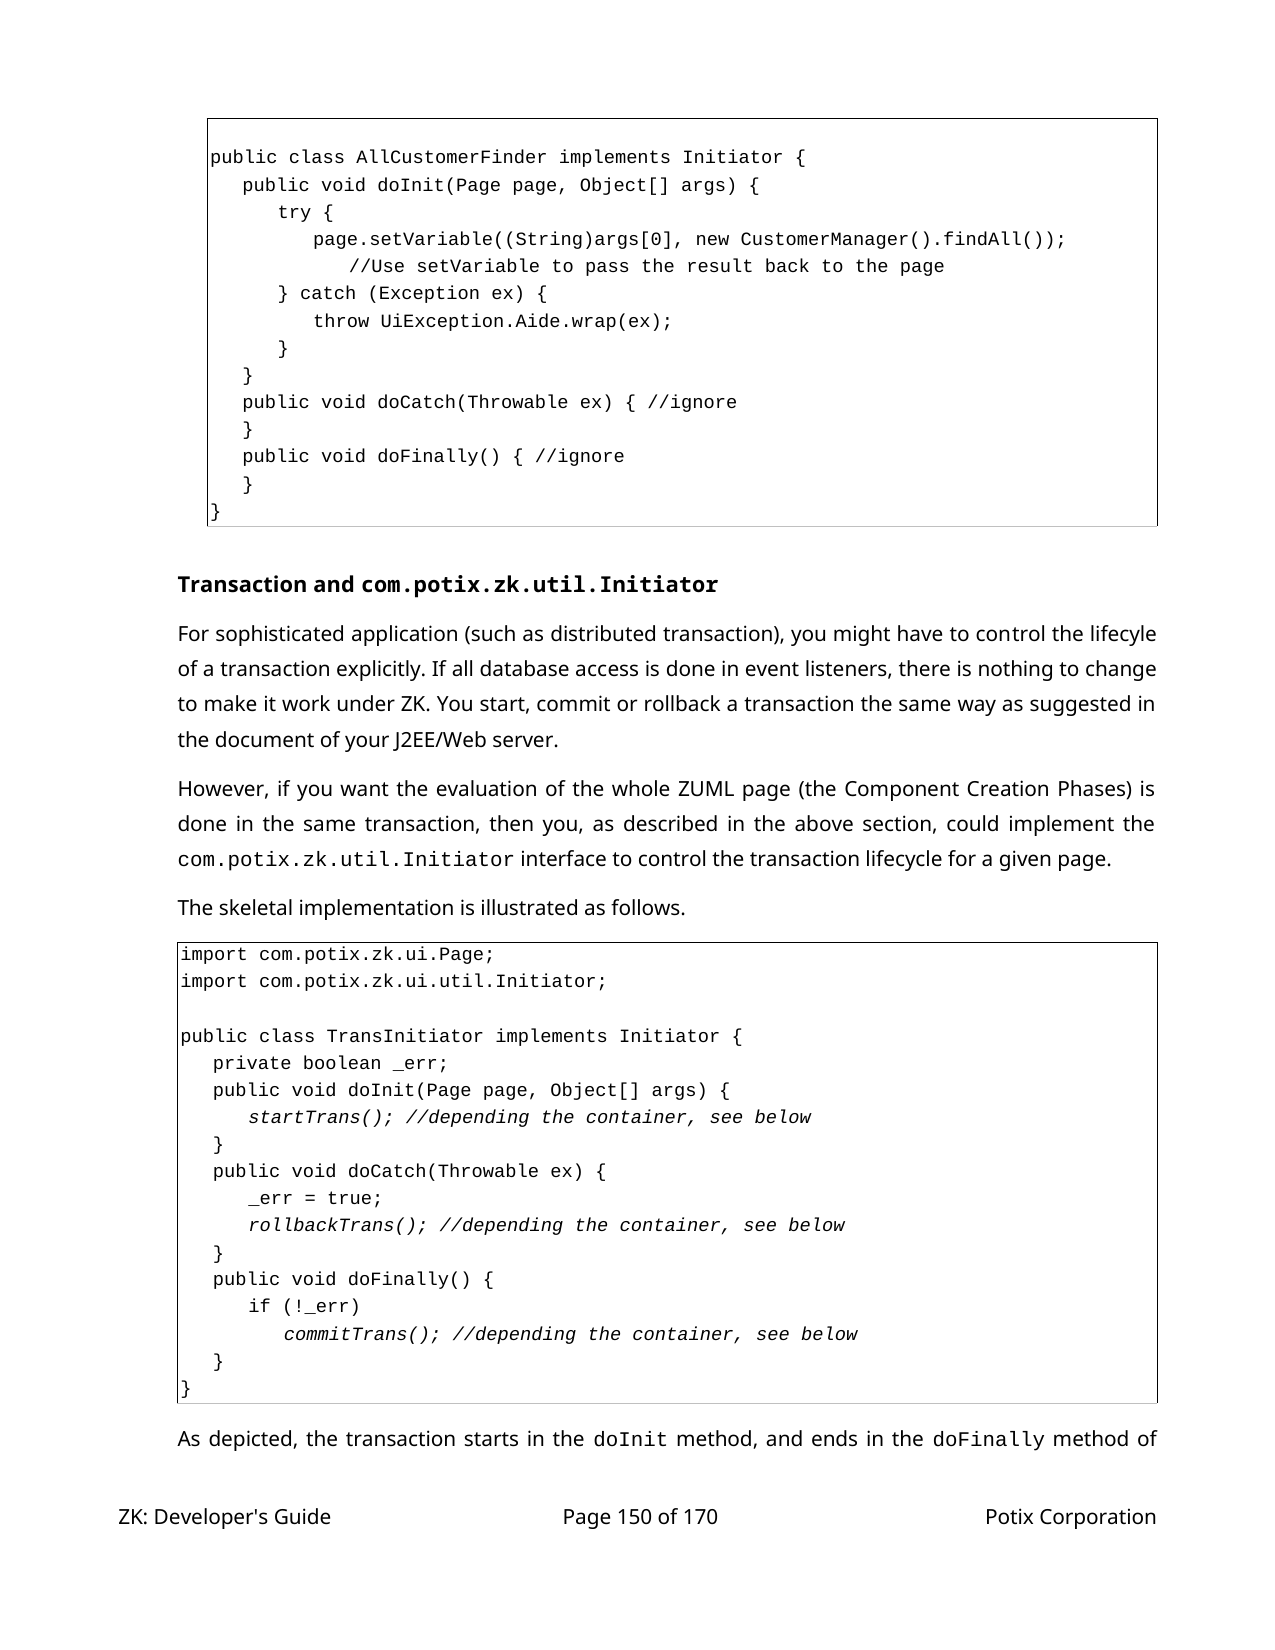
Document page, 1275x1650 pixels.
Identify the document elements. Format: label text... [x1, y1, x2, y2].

text //Use setVariable to pass the result back to the page [208, 254, 1157, 278]
text commitTrans(); //depending the container, see below [178, 1321, 1157, 1346]
text public void doFinally() { //ignore [208, 444, 1157, 469]
text } [208, 417, 1157, 441]
text throw UiException.Aide.wrap(ex); [208, 308, 1157, 333]
text startTrans(); //depending the container, see below [178, 1104, 1157, 1129]
text } [208, 336, 1157, 360]
text import com.potix.zk.ui.util.Initiator; [178, 969, 1157, 993]
text import com.potix.zk.ui.Page; [178, 943, 1157, 966]
text public void doCatch(Throwable ex) { //ignore [208, 390, 1157, 414]
text } public void doFinally() { [178, 1241, 1157, 1291]
text try { [208, 200, 1157, 224]
subtitle Transaction and com.potix.zk.util.Initiator [177, 568, 1157, 598]
text if (!_err) [178, 1294, 1157, 1318]
text } [178, 1349, 1157, 1373]
text } [208, 472, 1157, 496]
text public void doInit(Page page, Object[] args) { [208, 172, 1157, 197]
text As depicted, the transaction starts in the doInit method, and ends in the doFinally method of [177, 1424, 1157, 1452]
text The skeletal implementation is illustrated as follows. [177, 893, 1157, 921]
text For sophisticated application (such as distributed transaction), you might have to control the lifecyle of a transaction explicitly. If all database access is done in event listeners, there is nothing to change to make it work under ZK. You start, commit or rollback a transaction the same way as suggested in the document of your J2EE/Web server. [177, 619, 1157, 753]
text private boolean _err; public void doInit(Page page, Object[] args) { [178, 1051, 1157, 1102]
text public class TransInitiator implements Initiator { [178, 1024, 1157, 1048]
text page.setVariable((String)args[0], new CustomerManager().findAll()); [208, 227, 1157, 251]
text However, if you want the evaluation of the whole ZUML page (the Component Creation Phases) is done in the same transaction, then you, as described in the above section, could implement the com.potix.zk.util.Initiator interface to control the transaction lifecycle for a given page. [177, 774, 1157, 873]
text } [208, 499, 1157, 526]
text _err = true; [178, 1186, 1157, 1210]
text } [178, 1376, 1157, 1403]
text public void doCatch(Throwable ex) { [178, 1159, 1157, 1183]
text public class AllCustomerFinder implements Initiator { [208, 145, 1157, 169]
text rollbackTrans(); //depending the container, see below [178, 1213, 1157, 1238]
text } catch (Exception ex) { [208, 281, 1157, 306]
text } [178, 1132, 1157, 1156]
text } [208, 363, 1157, 387]
